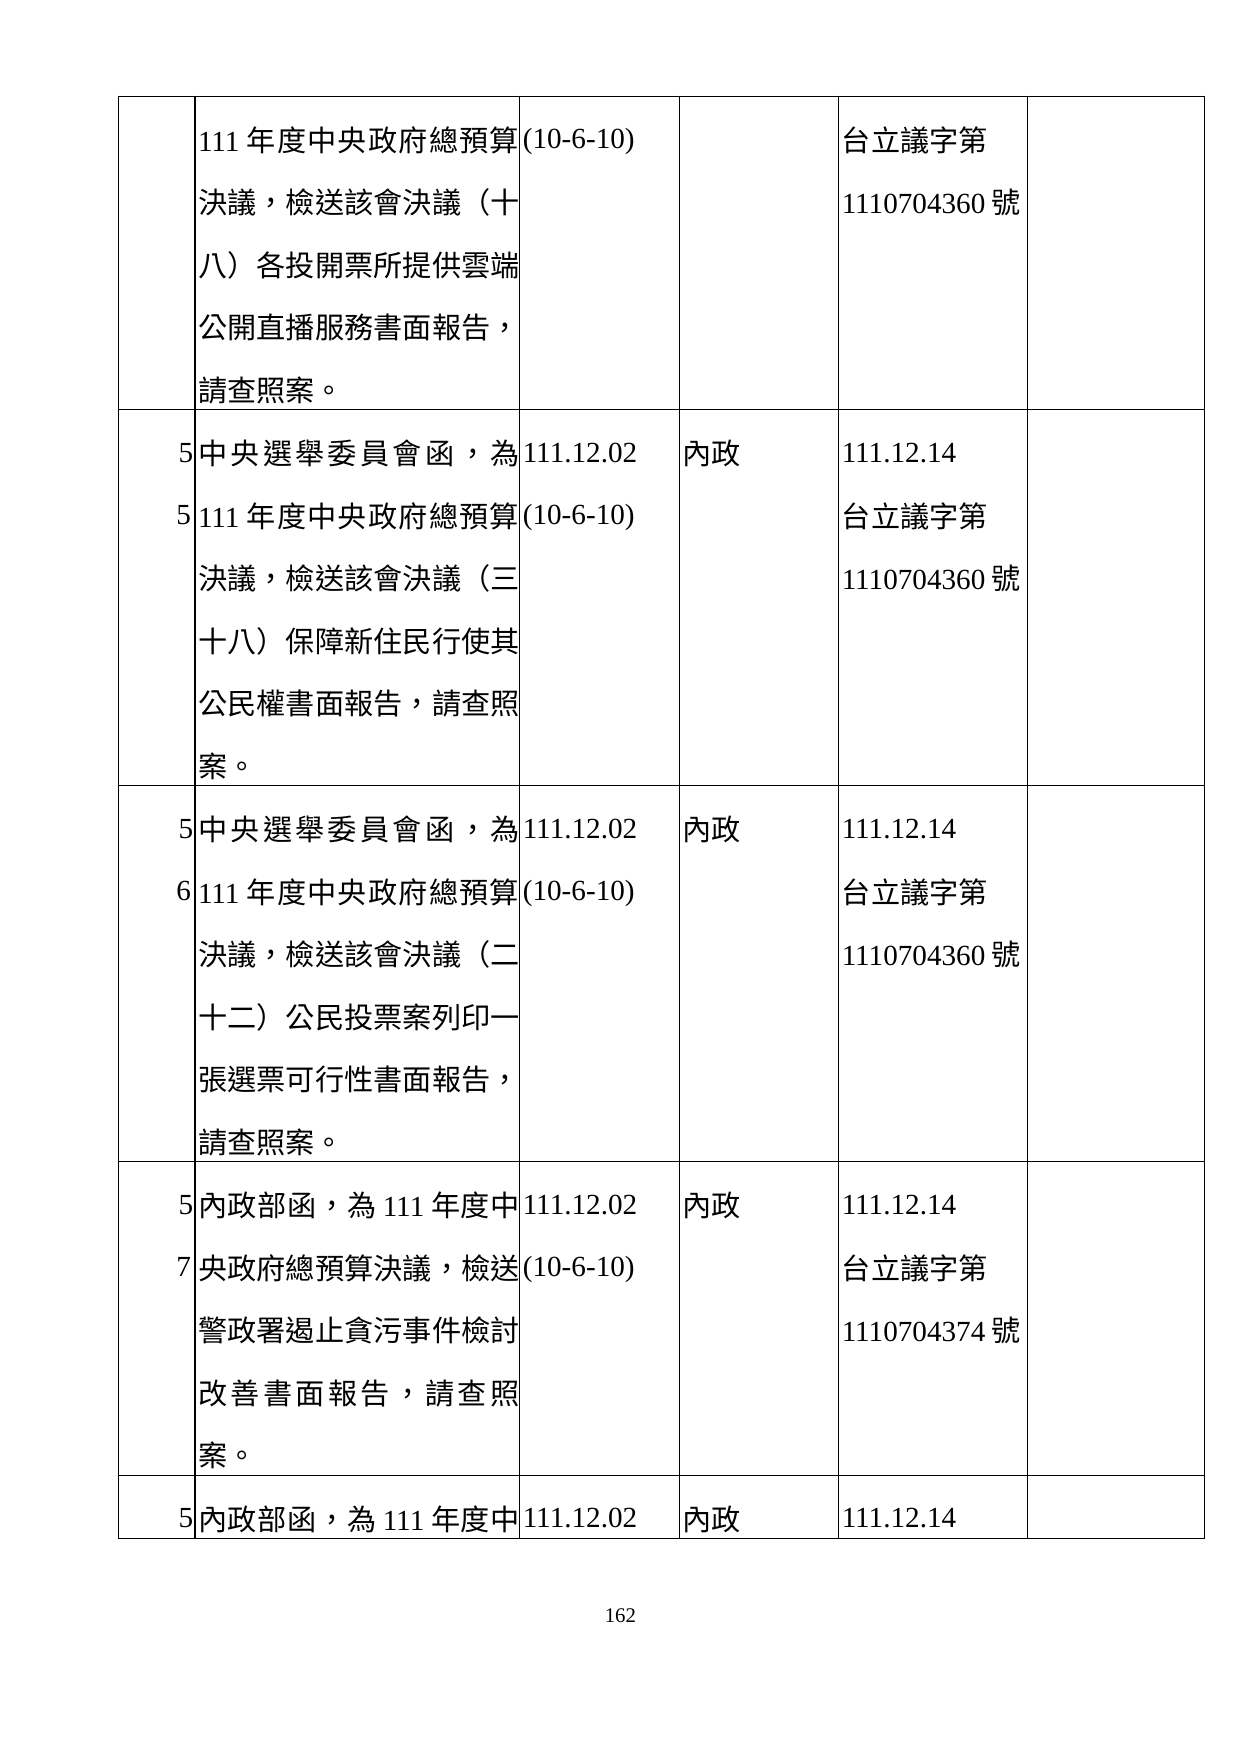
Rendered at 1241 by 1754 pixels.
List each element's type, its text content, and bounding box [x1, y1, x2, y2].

table_cell [1028, 97, 1204, 409]
table_cell [1028, 1162, 1204, 1475]
table_cell [119, 410, 194, 785]
table_cell [119, 1162, 194, 1475]
table_cell 內政部函，為111年度中央政府總預算決議，檢送警政署遏止貪污事件檢討改善書面報告，請查照案。 [196, 1162, 519, 1475]
table_cell 111年度中央政府總預算決議，檢送該會決議（十八）各投開票所提供雲端公開直播服務書面報告，請查照案。 [196, 97, 519, 409]
table_cell 內政 [680, 1476, 838, 1538]
table_cell [1028, 410, 1204, 785]
table_cell 內政 [680, 786, 838, 1161]
table_cell 111.12.14 台立議字第1110704360號 [839, 786, 1027, 1161]
table_cell [680, 97, 838, 409]
table_cell [119, 1476, 194, 1538]
table_cell 中央選舉委員會函，為111年度中央政府總預算決議，檢送該會決議（三十八）保障新住民行使其公民權書面報告，請查照案。 [196, 410, 519, 785]
table_cell [1028, 1476, 1204, 1538]
table_cell 內政 [680, 1162, 838, 1475]
table_cell 111.12.02 (10-6-10) [520, 410, 679, 785]
table_cell 111.12.02 [520, 1476, 679, 1538]
table_cell 111.12.14 台立議字第1110704374號 [839, 1162, 1027, 1475]
table_cell 111.12.14 台立議字第1110704360號 [839, 410, 1027, 785]
table_cell 111.12.02 (10-6-10) [520, 786, 679, 1161]
table_cell [119, 786, 194, 1161]
table_cell 111.12.02 (10-6-10) [520, 1162, 679, 1475]
table_cell 內政 [680, 410, 838, 785]
table_cell [1028, 786, 1204, 1161]
table_cell 台立議字第1110704360號 [839, 97, 1027, 409]
table_cell 內政部函，為111年度中 [196, 1476, 519, 1538]
table_cell [119, 97, 194, 409]
table_cell (10-6-10) [520, 97, 679, 409]
table_cell 111.12.14 [839, 1476, 1027, 1538]
table_cell 中央選舉委員會函，為111年度中央政府總預算決議，檢送該會決議（二十二）公民投票案列印一張選票可行性書面報告，請查照案。 [196, 786, 519, 1161]
